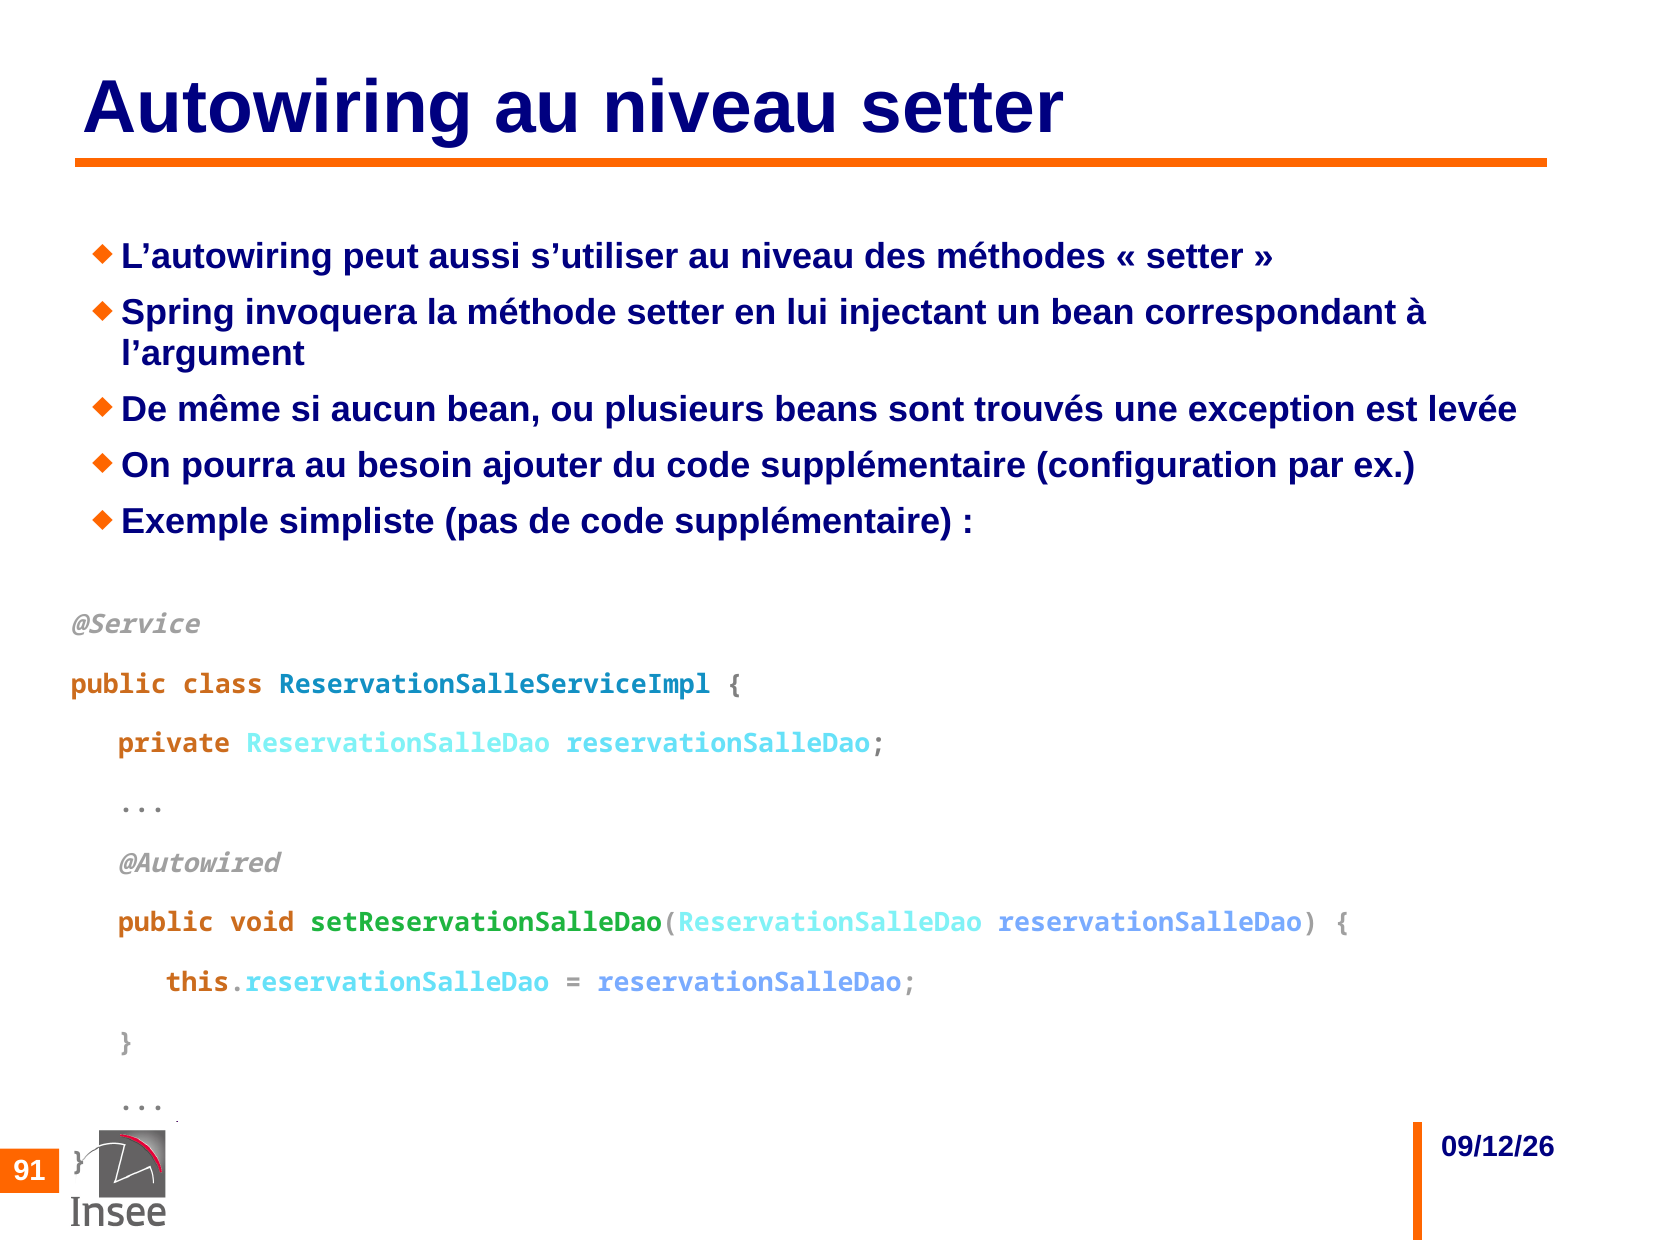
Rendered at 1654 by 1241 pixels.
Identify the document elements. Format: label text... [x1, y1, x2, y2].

list @Service public class ReservationSalleServiceImpl { private ReservationSalleDao reservationSalleDao; ... @Autowired public void setReservationSalleDao(ReservationSalleDao reservationSalleDao) { this.reservationSalleDao = reservationSalleDao; } ... } [70, 602, 1536, 1182]
list L’autowiring peut aussi s’utiliser au niveau des méthodes « setter » Spring invoquera la méthode setter en lui injectant un bean correspondant à l’argument De même si aucun bean, ou plusieurs beans sont trouvés une exception est levée On pourra au besoin ajouter du code supplémentaire (configuration par ex.) Exemple simpliste (pas de code supplémentaire) : [82, 236, 1548, 579]
title Autowiring au niveau setter [82, 49, 1619, 163]
picture [62, 1121, 178, 1241]
